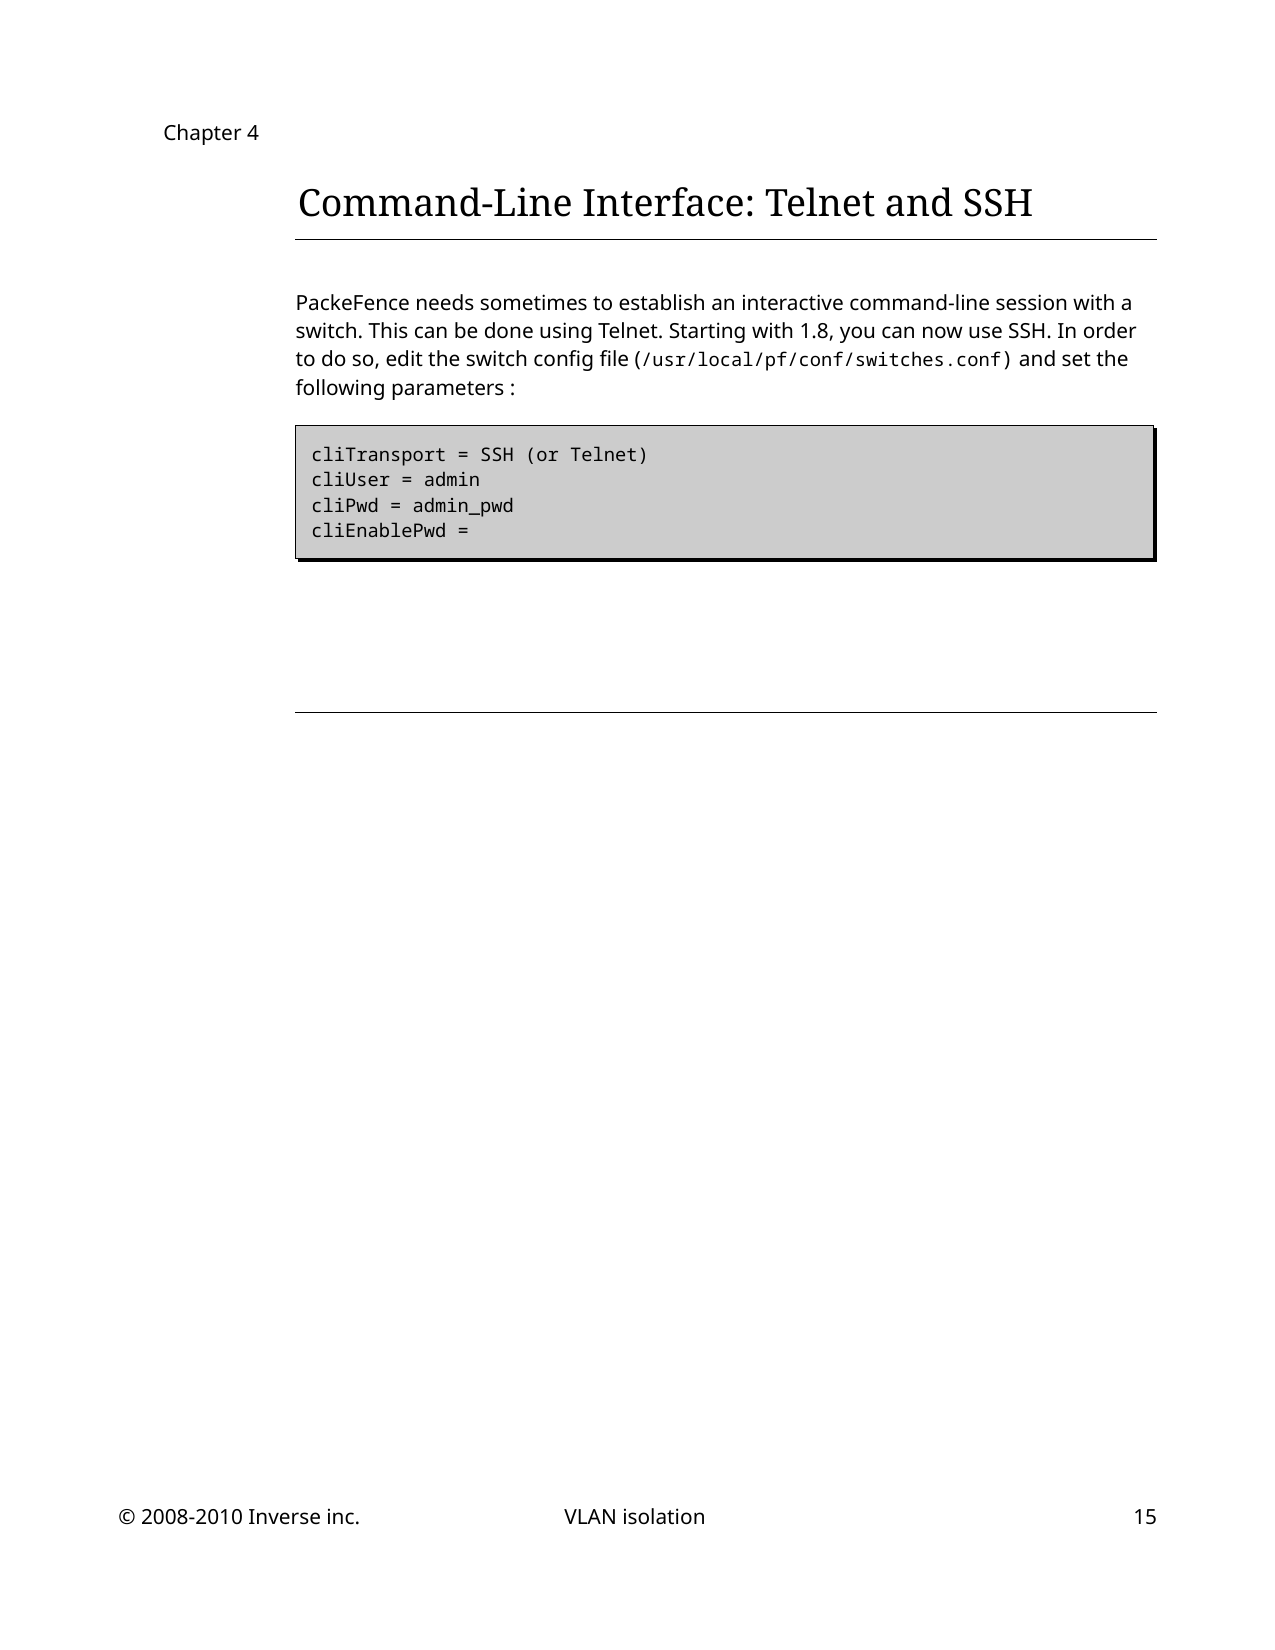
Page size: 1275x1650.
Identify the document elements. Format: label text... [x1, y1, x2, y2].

subtitle Command-Line Interface: Telnet and SSH [295, 176, 1157, 239]
text PackeFence needs sometimes to establish an interactive command-line session with a switch. This can be done using Telnet. Starting with 1.8, you can now use SSH. In order to do so, edit the switch config file (/usr/local/pf/conf/switches.conf) and set the following parameters : [295, 288, 1157, 401]
text cliTransport = SSH (or Telnet) cliUser = admin cliPwd = admin_pwd cliEnablePwd = [296, 426, 1153, 558]
